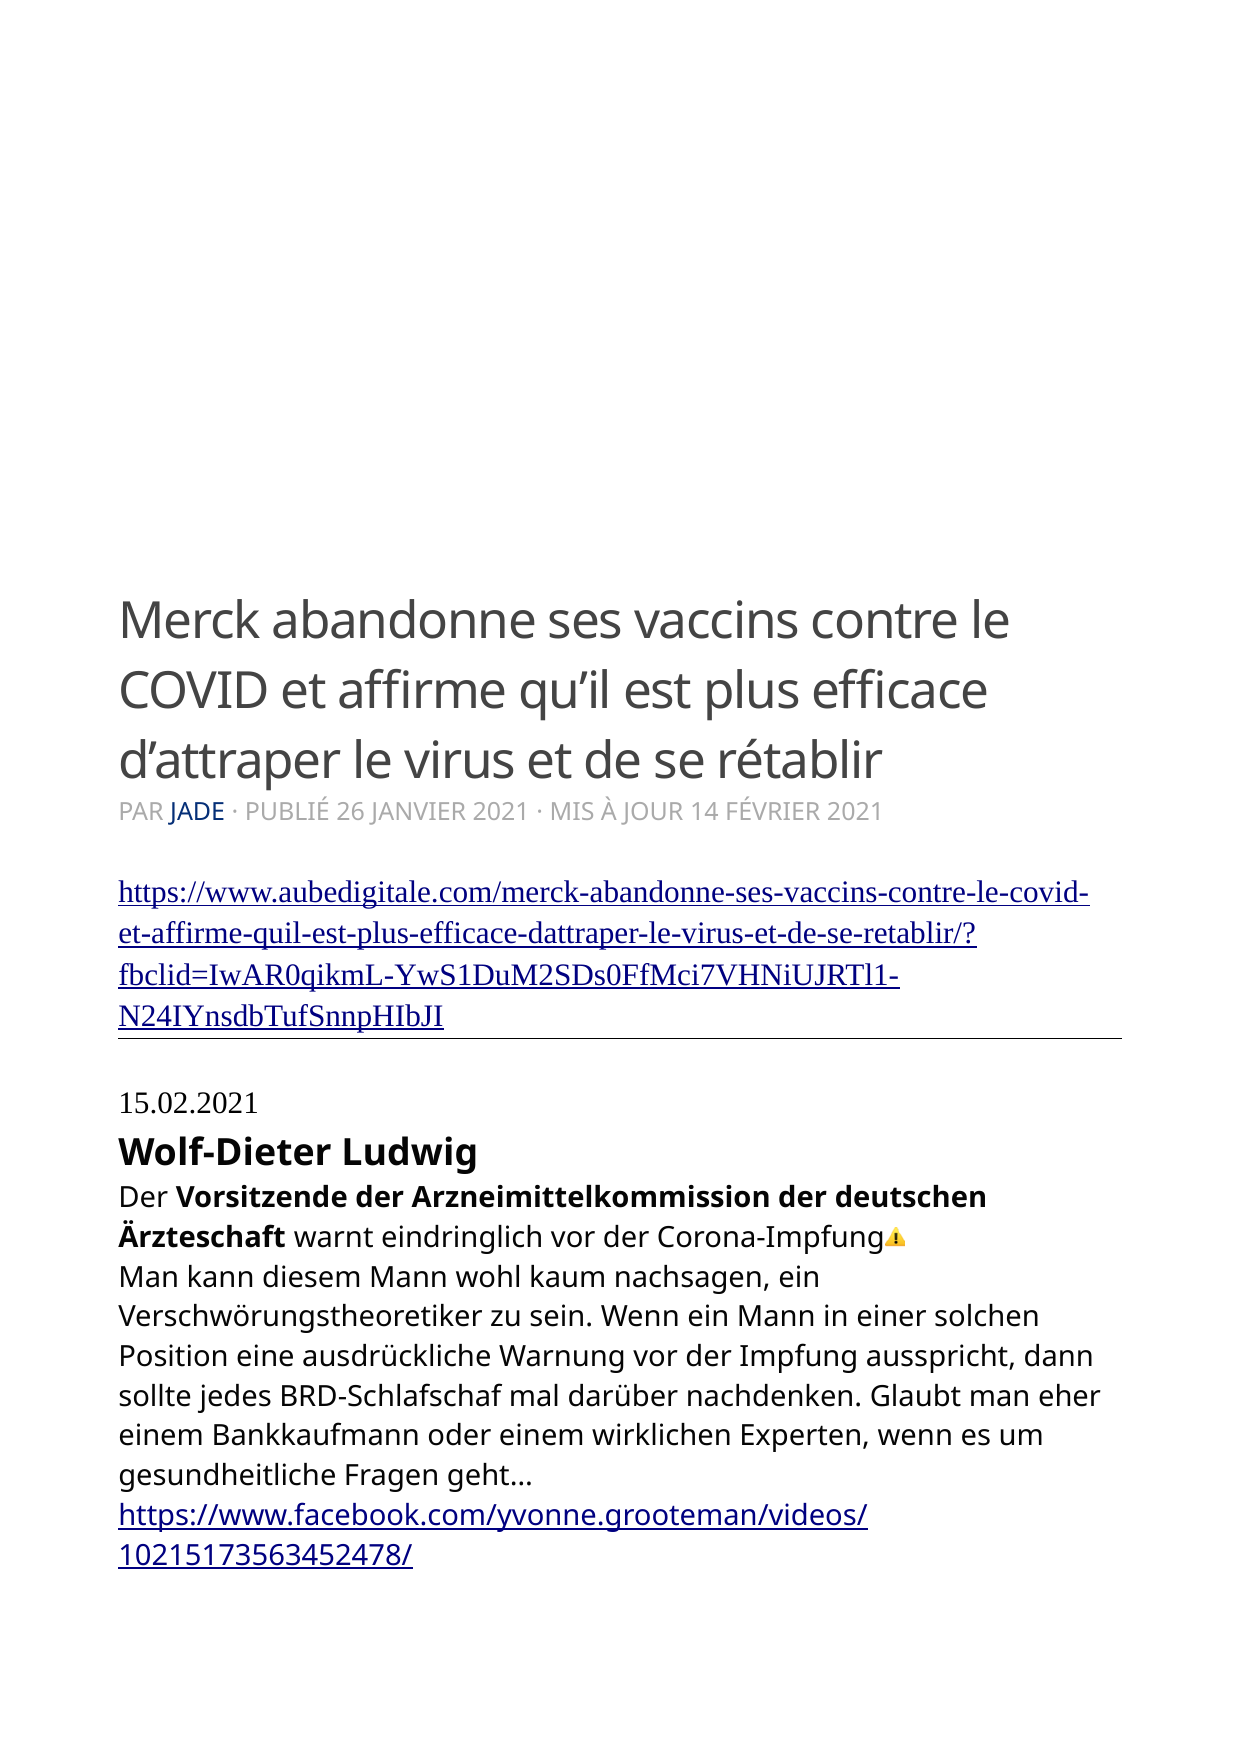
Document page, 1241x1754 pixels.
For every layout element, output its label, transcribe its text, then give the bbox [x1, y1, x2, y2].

picture [885, 1227, 905, 1248]
text Wolf-Dieter Ludwig Der Vorsitzende der Arzneimittelkommission der deutschen Ärzteschaft warnt eindringlich vor der Corona-Impfung [118, 1126, 1122, 1256]
text PAR JADE · PUBLIÉ 26 JANVIER 2021 · MIS À JOUR 14 FÉVRIER 2021 [118, 793, 1122, 827]
text 15.02.2021 [118, 1084, 1122, 1120]
subtitle Merck abandonne ses vaccins contre le COVID et affirme qu’il est plus efficace d’attraper le virus et de se rétablir [118, 584, 1122, 793]
text https://www.aubedigitale.com/merck-abandonne-ses-vaccins-contre-le-covid-et-affirme-quil-est-plus-efficace-dattraper-le-virus-et-de-se-retablir/?fbclid=IwAR0qikmL-YwS1DuM2SDs0FfMci7VHNiUJRTl1-N24IYnsdbTufSnnpHIbJI [118, 873, 1122, 1038]
text Man kann diesem Mann wohl kaum nachsagen, ein Verschwörungstheoretiker zu sein. Wenn ein Mann in einer solchen Position eine ausdrückliche Warnung vor der Impfung ausspricht, dann sollte jedes BRD-Schlafschaf mal darüber nachdenken. Glaubt man eher einem Bankkaufmann oder einem wirklichen Experten, wenn es um gesundheitliche Fragen geht… [118, 1256, 1122, 1494]
text https://www.facebook.com/yvonne.grooteman/videos/10215173563452478/ [118, 1494, 1122, 1573]
